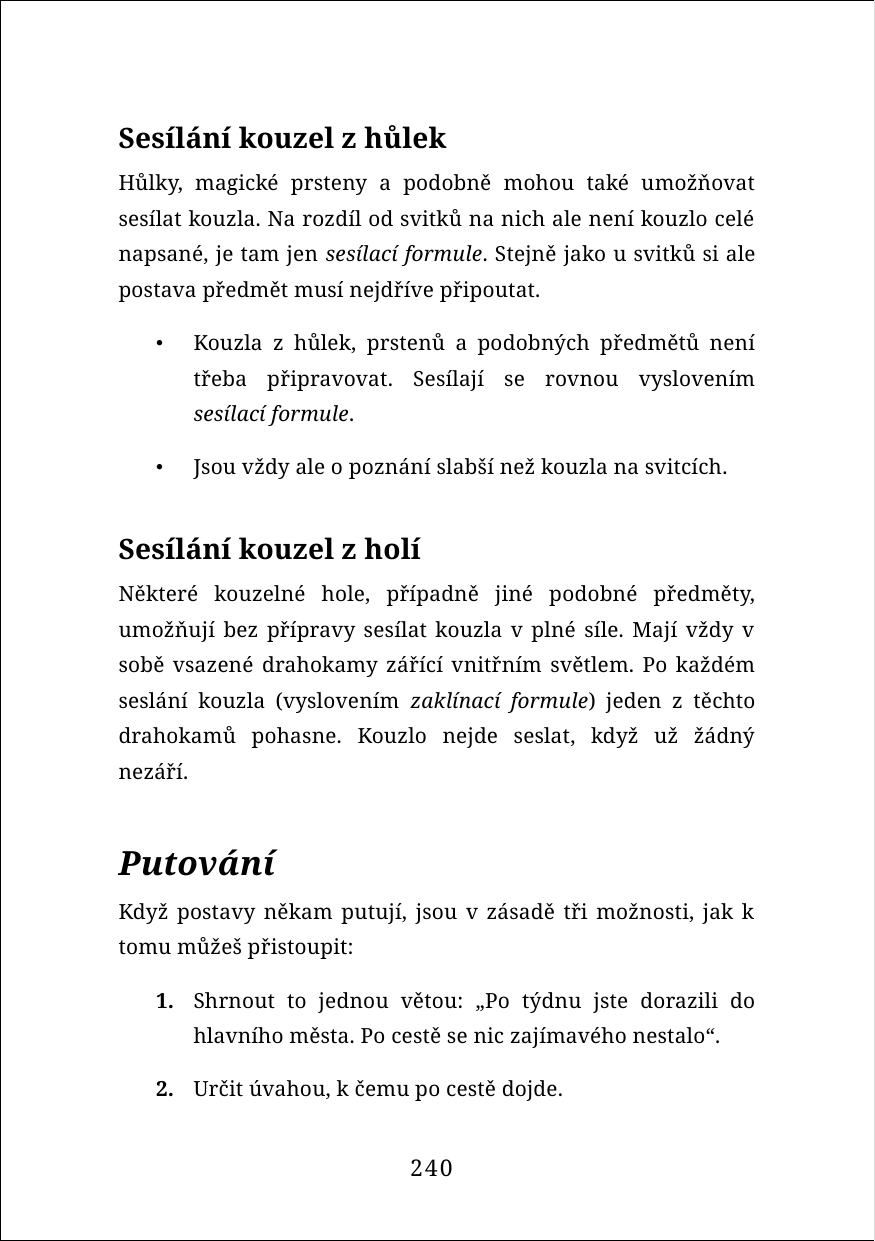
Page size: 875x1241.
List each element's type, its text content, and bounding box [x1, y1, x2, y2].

subtitle Putování [118, 840, 756, 885]
list Určit úvahou, k čemu po cestě dojde. [156, 1074, 756, 1103]
text Když postavy někam putují, jsou v zásadě tři možnosti, jak k tomu můžeš přistoupit: [118, 897, 756, 961]
list Shrnout to jednou větou: „Po týdnu jste dorazili do hlavního města. Po cestě se nic zajímavého nestalo“. [156, 986, 756, 1050]
text Některé kouzelné hole, případně jiné podobné předměty, umožňují bez přípravy sesílat kouzla v plné síle. Mají vždy v sobě vsazené drahokamy zářící vnitřním světlem. Po každém seslání kouzla (vyslovením zaklínací formule) jeden z těchto drahokamů pohasne. Kouzlo nejde seslat, když už žádný nezáří. [118, 579, 756, 785]
text Hůlky, magické prsteny a podobně mohou také umožňovat sesílat kouzla. Na rozdíl od svitků na nich ale není kouzlo celé napsané, je tam jen sesílací formule. Stejně jako u svitků si ale postava předmět musí nejdříve připoutat. [118, 168, 756, 303]
list Kouzla z hůlek, prstenů a podobných předmětů není třeba připravovat. Sesílají se rovnou vyslovením sesílací formule. [156, 328, 756, 428]
list Jsou vždy ale o poznání slabší než kouzla na svitcích. [156, 452, 756, 481]
subtitle Sesílání kouzel z holí [118, 529, 756, 568]
subtitle Sesílání kouzel z hůlek [118, 118, 756, 157]
